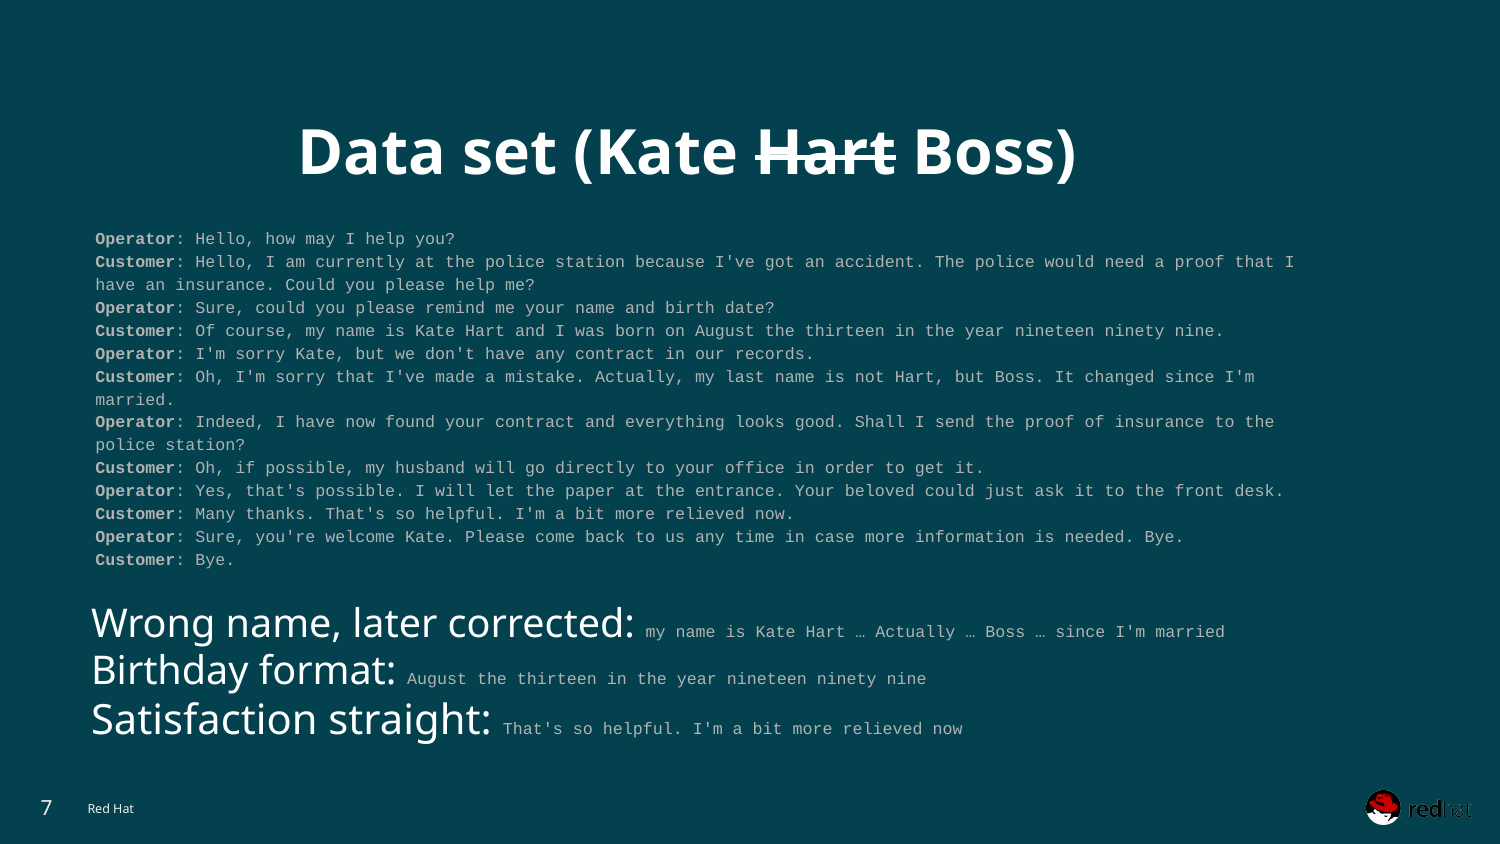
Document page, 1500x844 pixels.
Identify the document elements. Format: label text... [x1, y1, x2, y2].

slide_number [16, 776, 77, 842]
picture [1366, 790, 1474, 825]
text_box Data set (Kate Hart Boss) [282, 96, 1445, 202]
text_box Operator: Hello, how may I help you? Customer: Hello, I am currently at the police station because I've got an accident. The police would need a proof that I have an insurance. Could you please help me? Operator: Sure, could you please remind me your name and birth date? Customer: Of course, my name is Kate Hart and I was born on August the thirteen in the year nineteen ninety nine. Operator: I'm sorry Kate, but we don't have any contract in our records. Customer: Oh, I'm sorry that I've made a mistake. Actually, my last name is not Hart, but Boss. It changed since I'm married. Operator: Indeed, I have now found your contract and everything looks good. Shall I send the proof of insurance to the police station? Customer: Oh, if possible, my husband will go directly to your office in order to get it. Operator: Yes, that's possible. I will let the paper at the entrance. Your beloved could just ask it to the front desk. Customer: Many thanks. That's so helpful. I'm a bit more relieved now. Operator: Sure, you're welcome Kate. Please come back to us any time in case more information is needed. Bye. Customer: Bye. Wrong name, later corrected: my name is Kate Hart … Actually … Boss … since I'm married Birthday format: August the thirteen in the year nineteen ninety nine Satisfaction straight: That's so helpful. I'm a bit more relieved now [76, 210, 1359, 758]
